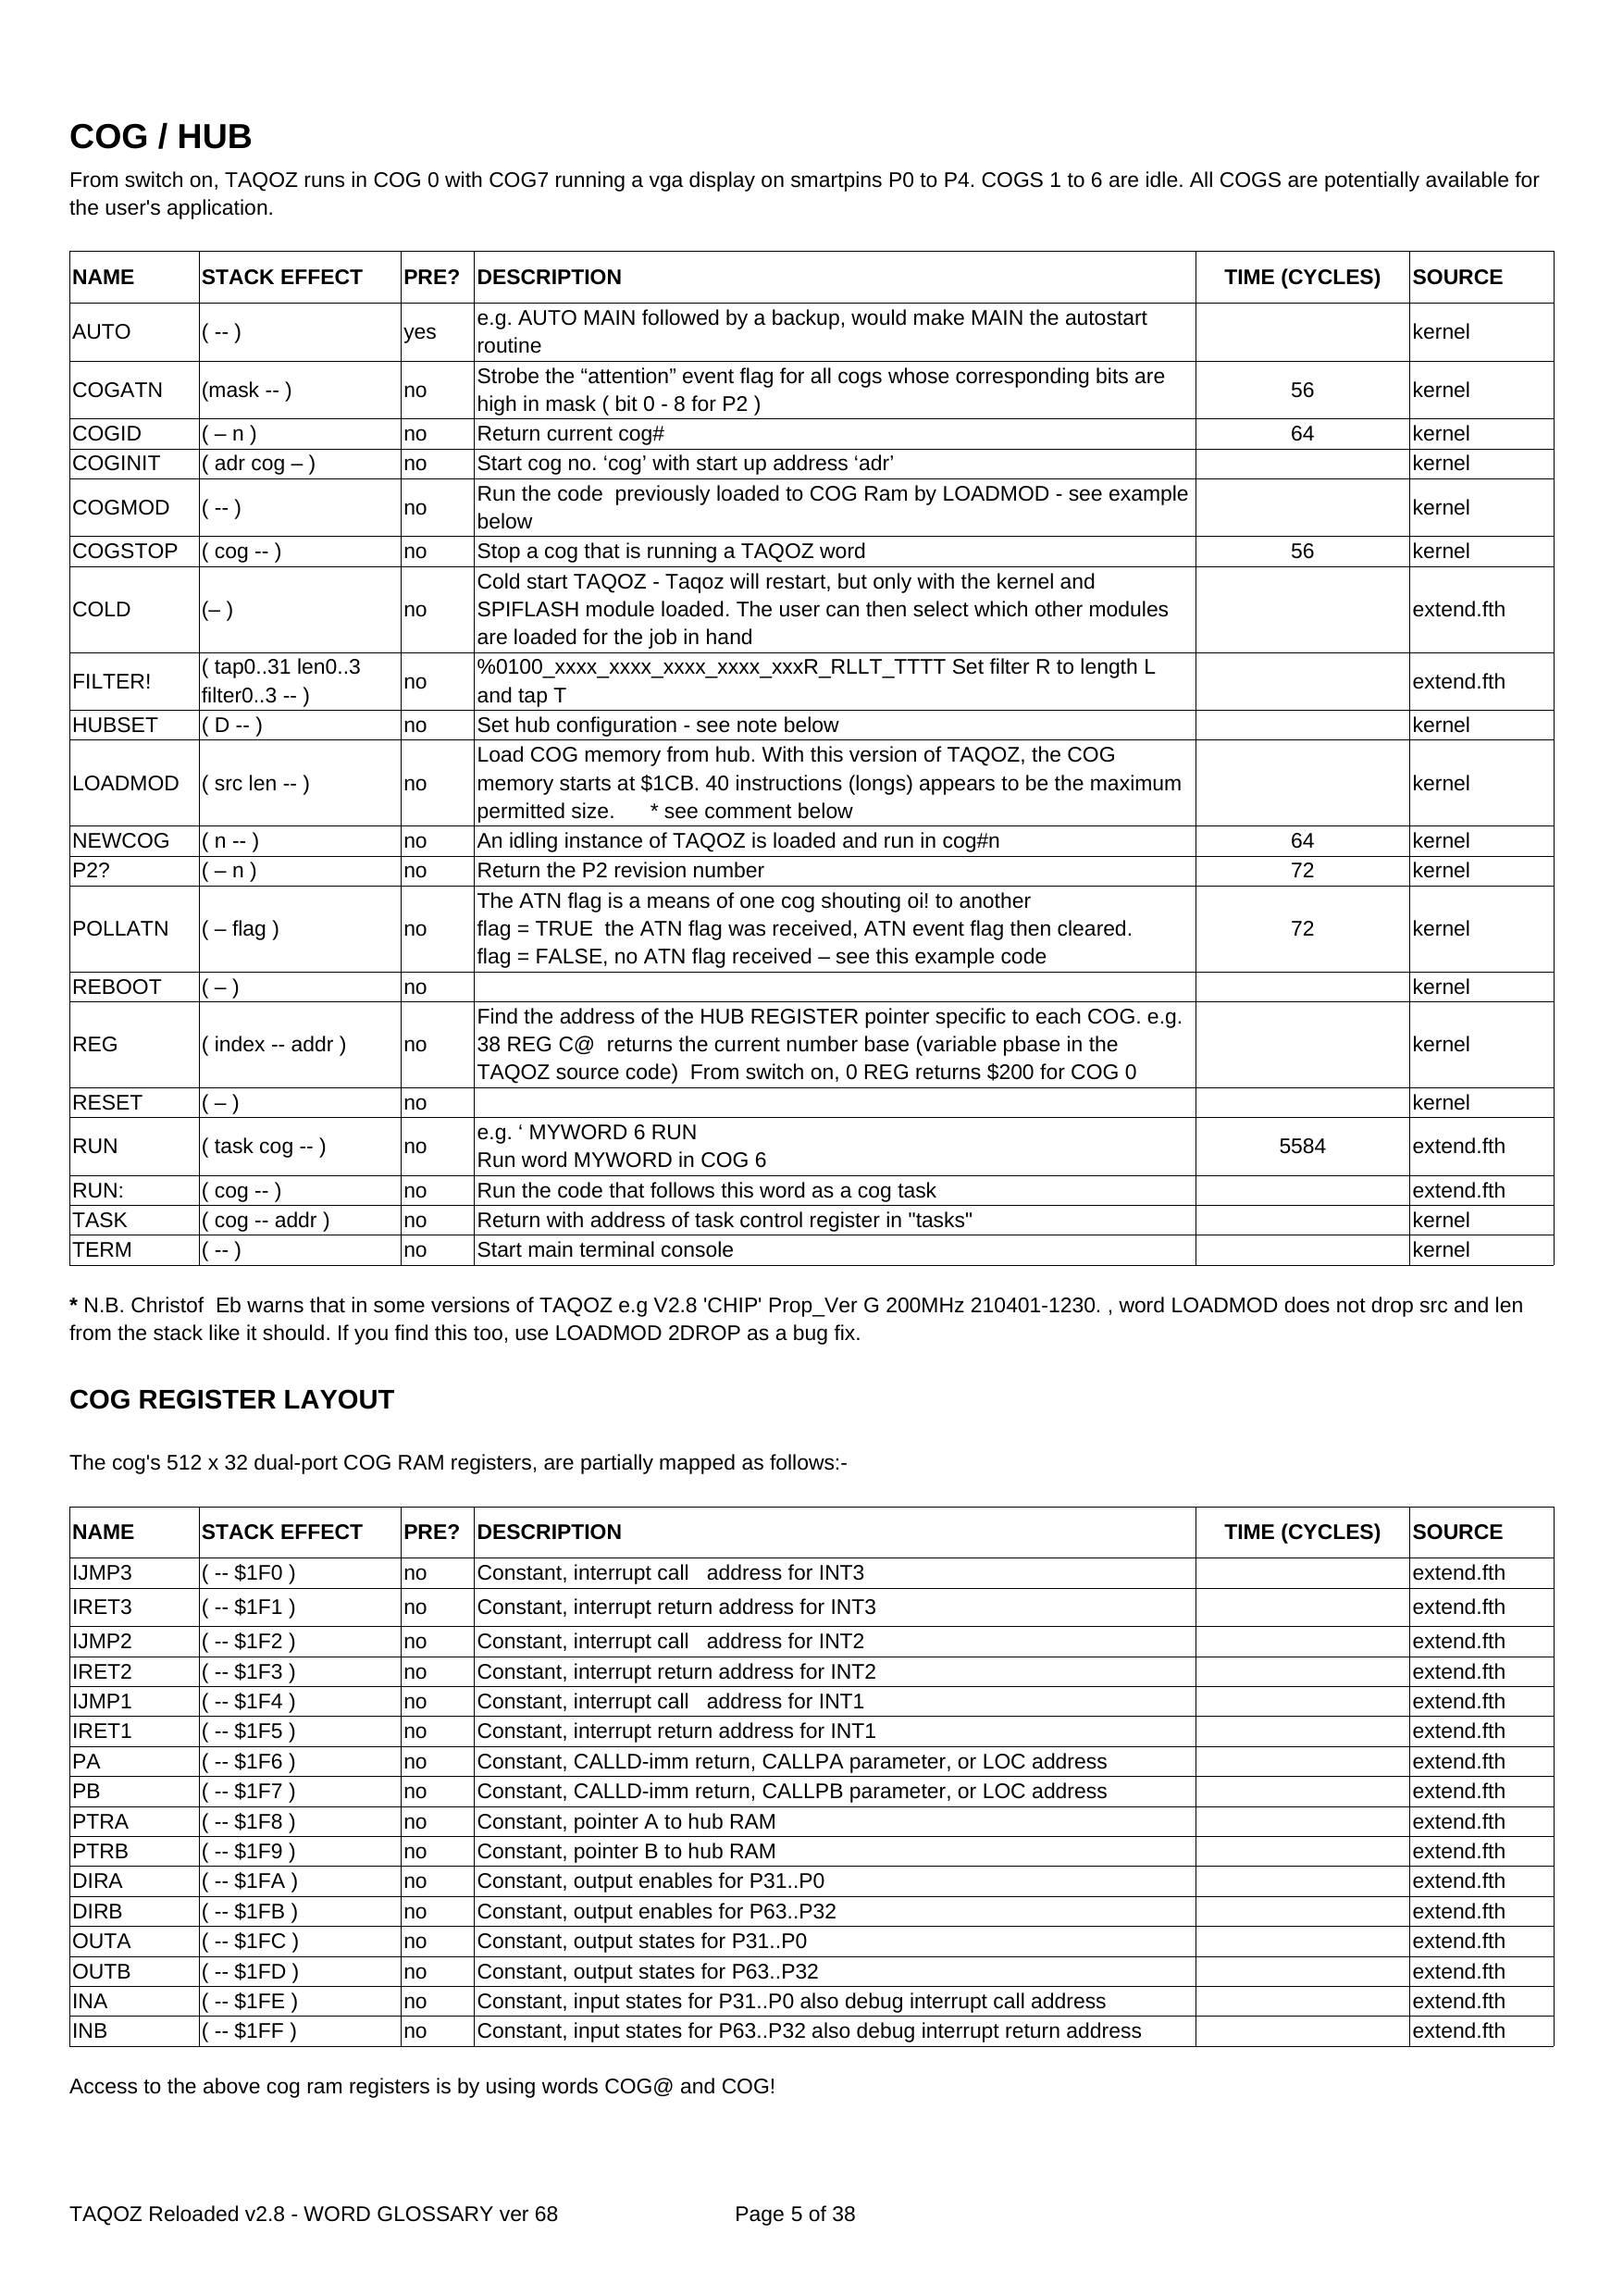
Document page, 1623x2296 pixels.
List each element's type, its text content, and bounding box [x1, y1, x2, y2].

table_cell IRET2 [70, 1657, 199, 1686]
table_cell ( -- $1F6 ) [200, 1747, 401, 1776]
table_cell extend.fth [1410, 1687, 1554, 1716]
table_cell COGMOD [70, 479, 199, 536]
table_cell FILTER! [70, 653, 199, 710]
table_cell Run the code that follows this word as a cog task [475, 1176, 1196, 1205]
table_cell no [402, 1627, 474, 1656]
table_cell no [402, 1807, 474, 1836]
table_cell [1196, 567, 1409, 652]
table_cell [1196, 1897, 1409, 1926]
table_cell 64 [1196, 826, 1409, 855]
table_cell extend.fth [1410, 1176, 1554, 1205]
table_cell no [402, 1206, 474, 1235]
table_cell no [402, 1957, 474, 1986]
subtitle COG REGISTER LAYOUT [69, 1384, 1554, 1414]
table_cell Set hub configuration - see note below [475, 711, 1196, 739]
table_cell COGID [70, 419, 199, 448]
table_cell kernel [1410, 537, 1554, 566]
table_cell Constant, interrupt call address for INT2 [475, 1627, 1196, 1656]
table_cell kernel [1410, 740, 1554, 825]
table_cell no [402, 1927, 474, 1955]
table_cell no [402, 826, 474, 855]
table_cell extend.fth [1410, 1897, 1554, 1926]
table_cell OUTA [70, 1927, 199, 1955]
text Access to the above cog ram registers is by using words COG@ and COG! [69, 2074, 1554, 2098]
table_cell extend.fth [1410, 1717, 1554, 1746]
table_cell extend.fth [1410, 1867, 1554, 1896]
table_cell kernel [1410, 826, 1554, 855]
table_cell extend.fth [1410, 1777, 1554, 1806]
table_cell PTRA [70, 1807, 199, 1836]
table_cell no [402, 1897, 474, 1926]
table_cell extend.fth [1410, 1927, 1554, 1955]
table_cell [1196, 1176, 1409, 1205]
table_cell ( cog -- ) [200, 1176, 401, 1205]
table_cell extend.fth [1410, 1747, 1554, 1776]
table_cell INB [70, 2017, 199, 2046]
table_cell ( – flag ) [200, 887, 401, 971]
table_cell no [402, 1657, 474, 1686]
table_cell Load COG memory from hub. With this version of TAQOZ, the COG memory starts at $1CB. 40 instructions (longs) appears to be the maximum permitted size. * see comment below [475, 740, 1196, 825]
table_cell no [402, 1589, 474, 1626]
table_cell DIRA [70, 1867, 199, 1896]
table_cell Return with address of task control register in "tasks" [475, 1206, 1196, 1235]
table_cell extend.fth [1410, 1807, 1554, 1836]
table_cell [1196, 479, 1409, 536]
text From switch on, TAQOZ runs in COG 0 with COG7 running a vga display on smartpins P0 to P4. COGS 1 to 6 are idle. All COGS are potentially available for the user's application. [69, 168, 1554, 219]
table_cell kernel [1410, 711, 1554, 739]
table_cell no [402, 1687, 474, 1716]
table_cell HUBSET [70, 711, 199, 739]
table_cell ( -- $1F0 ) [200, 1558, 401, 1588]
table_cell ( -- $1FF ) [200, 2017, 401, 2046]
table_header NAME [70, 1508, 199, 1558]
table_cell [1196, 1987, 1409, 2016]
table_cell Return the P2 revision number [475, 857, 1196, 886]
table_cell ( -- $1FC ) [200, 1927, 401, 1955]
table_cell AUTO [70, 304, 199, 360]
table_cell 5584 [1196, 1118, 1409, 1174]
table_cell TASK [70, 1206, 199, 1235]
table_cell Start cog no. ‘cog’ with start up address ‘adr’ [475, 450, 1196, 478]
table_cell ( tap0..31 len0..3 filter0..3 -- ) [200, 653, 401, 710]
table_cell no [402, 1176, 474, 1205]
table_cell kernel [1410, 1206, 1554, 1235]
table_cell no [402, 1235, 474, 1265]
table_cell [1196, 1206, 1409, 1235]
table_cell [1196, 653, 1409, 710]
table_cell PA [70, 1747, 199, 1776]
table_cell extend.fth [1410, 653, 1554, 710]
table_cell ( -- $1F5 ) [200, 1717, 401, 1746]
table_cell OUTB [70, 1957, 199, 1986]
table_cell kernel [1410, 1002, 1554, 1087]
table_header SOURCE [1410, 1508, 1554, 1558]
table_cell ( -- $1F3 ) [200, 1657, 401, 1686]
table_cell COGINIT [70, 450, 199, 478]
table_cell no [402, 479, 474, 536]
table_cell extend.fth [1410, 1589, 1554, 1626]
table_cell extend.fth [1410, 1627, 1554, 1656]
table_cell Constant, CALLD-imm return, CALLPB parameter, or LOC address [475, 1777, 1196, 1806]
table_cell Constant, output states for P63..P32 [475, 1957, 1196, 1986]
table_cell ( adr cog – ) [200, 450, 401, 478]
table_cell ( -- ) [200, 1235, 401, 1265]
table_cell no [402, 1118, 474, 1174]
table_cell ( – ) [200, 1088, 401, 1117]
table_cell Constant, output enables for P31..P0 [475, 1867, 1196, 1896]
table_cell no [402, 2017, 474, 2046]
table_cell (mask -- ) [200, 362, 401, 418]
table_cell Constant, pointer A to hub RAM [475, 1807, 1196, 1836]
text * N.B. Christof Eb warns that in some versions of TAQOZ e.g V2.8 'CHIP' Prop_Ver G 200MHz 210401-1230. , word LOADMOD does not drop src and len from the stack like it should. If you find this too, use LOADMOD 2DROP as a bug fix. [69, 1293, 1554, 1346]
table_cell POLLATN [70, 887, 199, 971]
table_cell no [402, 1717, 474, 1746]
table_cell ( -- $1F9 ) [200, 1837, 401, 1866]
table_cell P2? [70, 857, 199, 886]
table_cell Constant, interrupt call address for INT1 [475, 1687, 1196, 1716]
table_cell TERM [70, 1235, 199, 1265]
table_cell Strobe the “attention” event flag for all cogs whose corresponding bits are high in mask ( bit 0 - 8 for P2 ) [475, 362, 1196, 418]
table_cell ( -- $1F4 ) [200, 1687, 401, 1716]
table_cell no [402, 537, 474, 566]
table_cell ( D -- ) [200, 711, 401, 739]
table_cell [1196, 450, 1409, 478]
table_cell ( -- $1F2 ) [200, 1627, 401, 1656]
table_cell INA [70, 1987, 199, 2016]
table_cell ( task cog -- ) [200, 1118, 401, 1174]
table_cell ( n -- ) [200, 826, 401, 855]
table_cell Return current cog# [475, 419, 1196, 448]
table_cell IRET1 [70, 1717, 199, 1746]
table_cell The ATN flag is a means of one cog shouting oi! to another flag = TRUE the ATN flag was received, ATN event flag then cleared. flag = FALSE, no ATN flag received – see this example code [475, 887, 1196, 971]
table_cell no [402, 1777, 474, 1806]
table_cell kernel [1410, 419, 1554, 448]
table_cell no [402, 887, 474, 971]
table_cell Constant, input states for P31..P0 also debug interrupt call address [475, 1987, 1196, 2016]
table_cell kernel [1410, 887, 1554, 971]
table_cell [1196, 1867, 1409, 1896]
table_cell ( -- ) [200, 304, 401, 360]
table_cell REG [70, 1002, 199, 1087]
table_cell [1196, 2017, 1409, 2046]
table_cell ( src len -- ) [200, 740, 401, 825]
table_cell [1196, 973, 1409, 1001]
table_cell ( – n ) [200, 419, 401, 448]
table_header STACK EFFECT [200, 1508, 401, 1558]
table_cell [1196, 740, 1409, 825]
table_cell [1196, 1088, 1409, 1117]
table_cell kernel [1410, 362, 1554, 418]
table_header NAME [70, 252, 199, 303]
table_cell extend.fth [1410, 2017, 1554, 2046]
table_cell [1196, 1558, 1409, 1588]
table_cell [1196, 1717, 1409, 1746]
table_cell kernel [1410, 857, 1554, 886]
table_cell kernel [1410, 1235, 1554, 1265]
table_cell Cold start TAQOZ - Taqoz will restart, but only with the kernel and SPIFLASH module loaded. The user can then select which other modules are loaded for the job in hand [475, 567, 1196, 652]
table_cell ( -- $1FB ) [200, 1897, 401, 1926]
table_cell kernel [1410, 304, 1554, 360]
table_cell no [402, 740, 474, 825]
table_cell no [402, 1558, 474, 1588]
subtitle COG / HUB [69, 116, 1554, 155]
table_cell ( – ) [200, 973, 401, 1001]
table_cell Find the address of the HUB REGISTER pointer specific to each COG. e.g. 38 REG C@ returns the current number base (variable pbase in the TAQOZ source code) From switch on, 0 REG returns $200 for COG 0 [475, 1002, 1196, 1087]
table_cell IJMP2 [70, 1627, 199, 1656]
table_cell [1196, 1627, 1409, 1656]
table_cell [1196, 1807, 1409, 1836]
table_cell no [402, 1987, 474, 2016]
table_cell IRET3 [70, 1589, 199, 1626]
table_cell no [402, 1867, 474, 1896]
table_cell [1196, 1589, 1409, 1626]
text The cog's 512 x 32 dual-port COG RAM registers, are partially mapped as follows:- [69, 1450, 1554, 1474]
table_cell no [402, 973, 474, 1001]
table_cell 56 [1196, 537, 1409, 566]
table_cell e.g. AUTO MAIN followed by a backup, would make MAIN the autostart routine [475, 304, 1196, 360]
table_cell [475, 973, 1196, 1001]
table_cell [1196, 711, 1409, 739]
table_cell LOADMOD [70, 740, 199, 825]
table_cell kernel [1410, 450, 1554, 478]
table_cell no [402, 419, 474, 448]
table_cell extend.fth [1410, 1118, 1554, 1174]
table_cell 72 [1196, 857, 1409, 886]
table_cell ( -- $1F8 ) [200, 1807, 401, 1836]
table_cell An idling instance of TAQOZ is loaded and run in cog#n [475, 826, 1196, 855]
table_cell extend.fth [1410, 1558, 1554, 1588]
table_cell ( -- $1FE ) [200, 1987, 401, 2016]
table_cell yes [402, 304, 474, 360]
table_cell 56 [1196, 362, 1409, 418]
table_cell extend.fth [1410, 1657, 1554, 1686]
table_cell kernel [1410, 973, 1554, 1001]
table_cell kernel [1410, 479, 1554, 536]
table_header DESCRIPTION [475, 252, 1196, 303]
table_cell COGATN [70, 362, 199, 418]
table_cell PTRB [70, 1837, 199, 1866]
table_cell Stop a cog that is running a TAQOZ word [475, 537, 1196, 566]
table_cell 64 [1196, 419, 1409, 448]
table_cell ( -- $1F7 ) [200, 1777, 401, 1806]
table_cell kernel [1410, 1088, 1554, 1117]
table_cell RESET [70, 1088, 199, 1117]
table_cell DIRB [70, 1897, 199, 1926]
table_header PRE? [402, 252, 474, 303]
table_cell IJMP3 [70, 1558, 199, 1588]
table_cell [1196, 1837, 1409, 1866]
table_header STACK EFFECT [200, 252, 401, 303]
table_cell extend.fth [1410, 1837, 1554, 1866]
table_cell IJMP1 [70, 1687, 199, 1716]
table_cell Constant, interrupt call address for INT3 [475, 1558, 1196, 1588]
table_cell [1196, 1235, 1409, 1265]
table_cell %0100_xxxx_xxxx_xxxx_xxxx_xxxR_RLLT_TTTT Set filter R to length L and tap T [475, 653, 1196, 710]
table_cell PB [70, 1777, 199, 1806]
table_header TIME (CYCLES) [1196, 252, 1409, 303]
table_cell [1196, 1657, 1409, 1686]
table_cell ( cog -- addr ) [200, 1206, 401, 1235]
table_cell ( -- $1FD ) [200, 1957, 401, 1986]
table_cell ( cog -- ) [200, 537, 401, 566]
table_cell Constant, pointer B to hub RAM [475, 1837, 1196, 1866]
table_cell Constant, interrupt return address for INT3 [475, 1589, 1196, 1626]
table_cell 72 [1196, 887, 1409, 971]
table_cell REBOOT [70, 973, 199, 1001]
table_cell [1196, 1687, 1409, 1716]
table_cell NEWCOG [70, 826, 199, 855]
table_cell Constant, interrupt return address for INT1 [475, 1717, 1196, 1746]
table_cell [1196, 1927, 1409, 1955]
table_cell no [402, 362, 474, 418]
table_cell Run the code previously loaded to COG Ram by LOADMOD - see example below [475, 479, 1196, 536]
table_cell Constant, interrupt return address for INT2 [475, 1657, 1196, 1686]
table_cell RUN [70, 1118, 199, 1174]
table_cell no [402, 1837, 474, 1866]
table_cell ( -- $1FA ) [200, 1867, 401, 1896]
table_cell no [402, 711, 474, 739]
table_cell [1196, 1777, 1409, 1806]
table_cell RUN: [70, 1176, 199, 1205]
table_cell no [402, 653, 474, 710]
table_cell ( index -- addr ) [200, 1002, 401, 1087]
table_cell Constant, input states for P63..P32 also debug interrupt return address [475, 2017, 1196, 2046]
table_cell no [402, 1747, 474, 1776]
table_header PRE? [402, 1508, 474, 1558]
table_cell [1196, 304, 1409, 360]
table_cell [1196, 1747, 1409, 1776]
table_cell e.g. ‘ MYWORD 6 RUN Run word MYWORD in COG 6 [475, 1118, 1196, 1174]
table_cell no [402, 1002, 474, 1087]
table_cell no [402, 567, 474, 652]
table_cell no [402, 857, 474, 886]
table_cell [1196, 1002, 1409, 1087]
table_cell no [402, 1088, 474, 1117]
table_cell Start main terminal console [475, 1235, 1196, 1265]
table_header TIME (CYCLES) [1196, 1508, 1409, 1558]
table_header SOURCE [1410, 252, 1554, 303]
table_header DESCRIPTION [475, 1508, 1196, 1558]
table_cell (– ) [200, 567, 401, 652]
table_cell Constant, CALLD-imm return, CALLPA parameter, or LOC address [475, 1747, 1196, 1776]
table_cell Constant, output enables for P63..P32 [475, 1897, 1196, 1926]
table_cell [475, 1088, 1196, 1117]
table_cell [1196, 1957, 1409, 1986]
table_cell no [402, 450, 474, 478]
table_cell ( -- $1F1 ) [200, 1589, 401, 1626]
table_cell COLD [70, 567, 199, 652]
table_cell extend.fth [1410, 1987, 1554, 2016]
table_cell COGSTOP [70, 537, 199, 566]
table_cell ( – n ) [200, 857, 401, 886]
table_cell ( -- ) [200, 479, 401, 536]
table_cell extend.fth [1410, 567, 1554, 652]
table_cell Constant, output states for P31..P0 [475, 1927, 1196, 1955]
table_cell extend.fth [1410, 1957, 1554, 1986]
